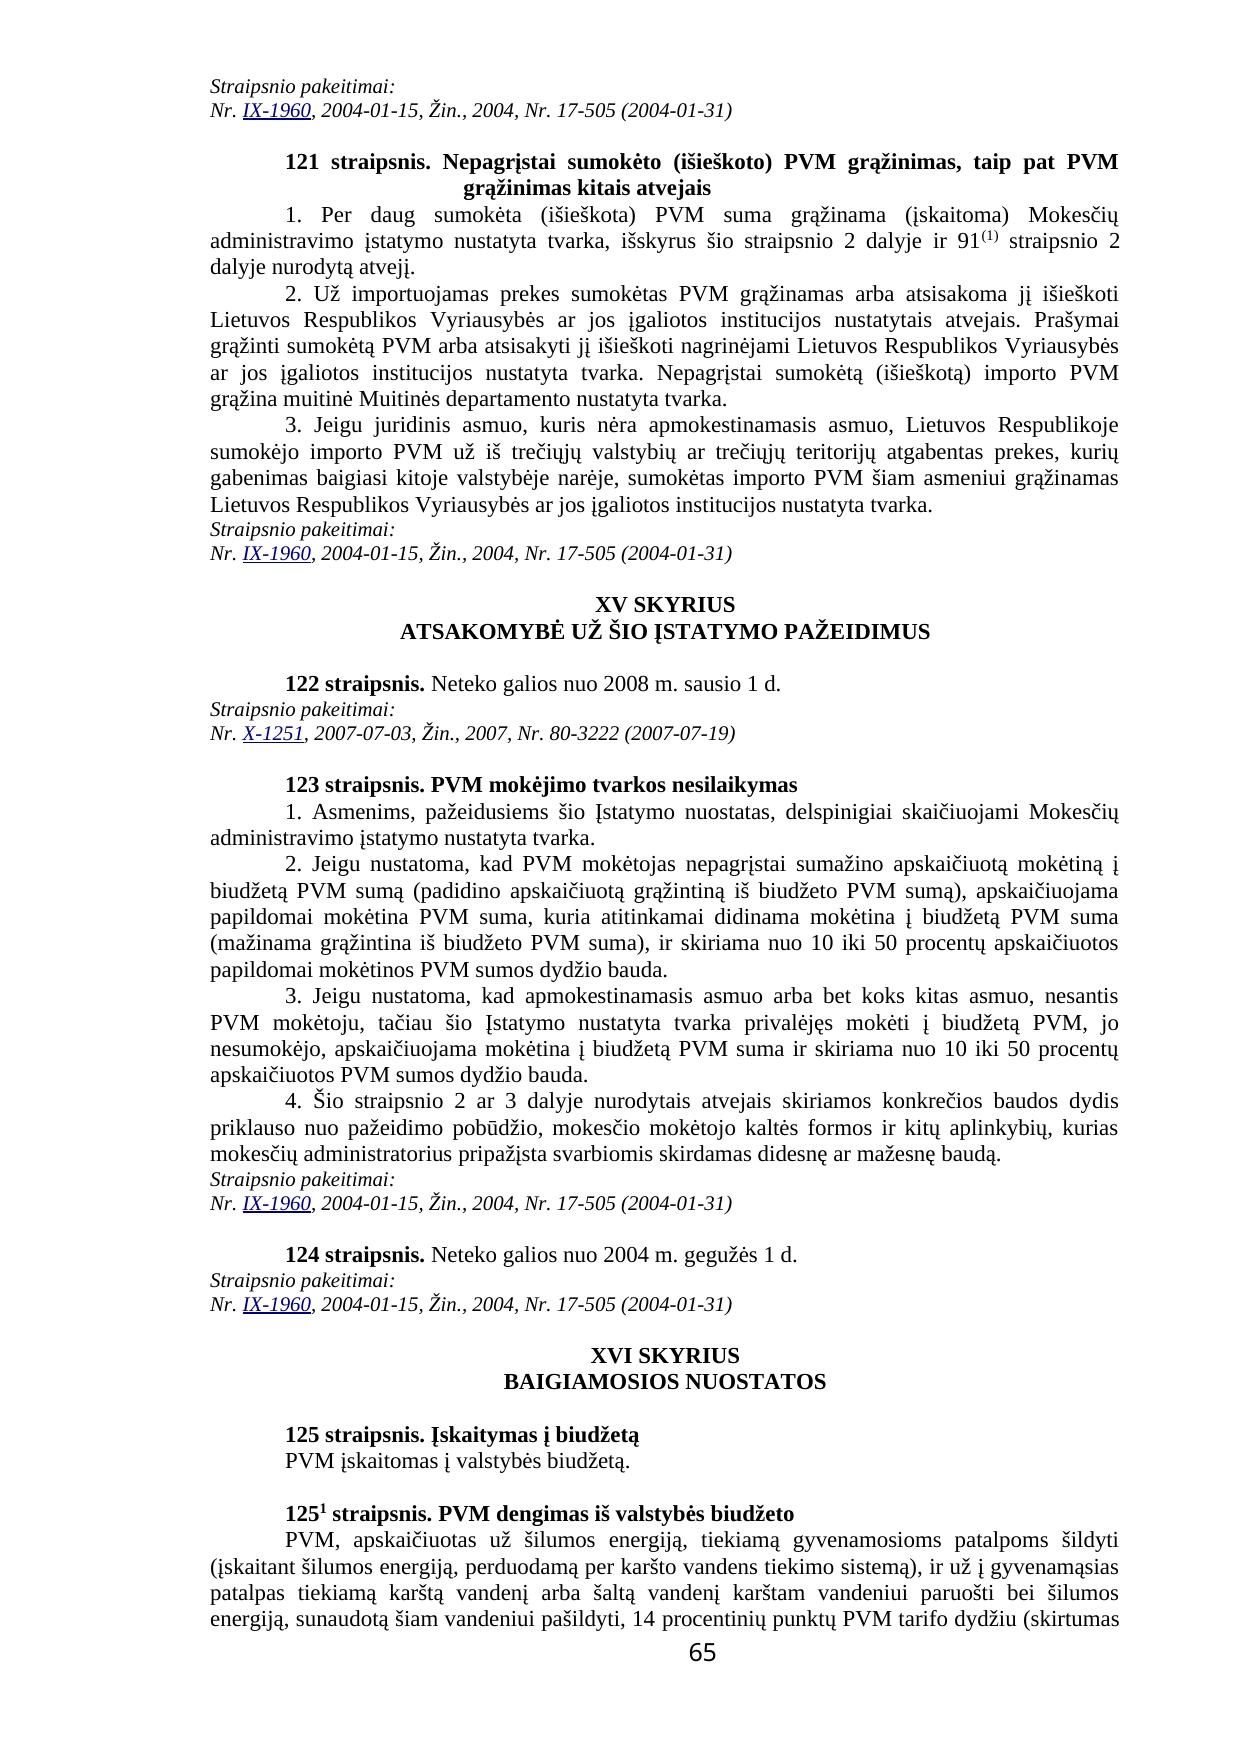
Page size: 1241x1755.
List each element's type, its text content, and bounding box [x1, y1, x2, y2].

text 1. Asmenims, pažeidusiems šio Įstatymo nuostatas, delspinigiai skaičiuojami Mokesčių administravimo įstatymo nustatyta tvarka. [210, 798, 1120, 850]
text Nr. IX-1960, 2004-01-15, Žin., 2004, Nr. 17-505 (2004-01-31) [210, 541, 1120, 565]
text 3. Jeigu juridinis asmuo, kuris nėra apmokestinamasis asmuo, Lietuvos Respublikoje sumokėjo importo PVM už iš trečiųjų valstybių ar trečiųjų teritorijų atgabentas prekes, kurių gabenimas baigiasi kitoje valstybėje narėje, sumokėtas importo PVM šiam asmeniui grąžinamas Lietuvos Respublikos Vyriausybės ar jos įgaliotos institucijos nustatyta tvarka. [210, 412, 1120, 517]
text 124 straipsnis. Neteko galios nuo 2004 m. gegužės 1 d. [210, 1241, 1120, 1267]
text 125 straipsnis. Įskaitymas į biudžetą [210, 1421, 1120, 1447]
text XV SKYRIUS [210, 591, 1120, 618]
text 121 straipsnis. Nepagrįstai sumokėto (išieškoto) PVM grąžinimas, taip pat PVM grąžinimas kitais atvejais [285, 148, 1120, 201]
text Nr. IX-1960, 2004-01-15, Žin., 2004, Nr. 17-505 (2004-01-31) [210, 1191, 1120, 1215]
text PVM, apskaičiuotas už šilumos energiją, tiekiamą gyvenamosioms patalpoms šildyti (įskaitant šilumos energiją, perduodamą per karšto vandens tiekimo sistemą), ir už į gyvenamąsias patalpas tiekiamą karštą vandenį arba šaltą vandenį karštam vandeniui paruošti bei šilumos energiją, sunaudotą šiam vandeniui pašildyti, 14 procentinių punktų PVM tarifo dydžiu (skirtumas [210, 1526, 1120, 1632]
text 4. Šio straipsnio 2 ar 3 dalyje nurodytais atvejais skiriamos konkrečios baudos dydis priklauso nuo pažeidimo pobūdžio, mokesčio mokėtojo kaltės formos ir kitų aplinkybių, kurias mokesčių administratorius pripažįsta svarbiomis skirdamas didesnę ar mažesnę baudą. [210, 1088, 1120, 1167]
text Nr. IX-1960, 2004-01-15, Žin., 2004, Nr. 17-505 (2004-01-31) [210, 1292, 1120, 1316]
text BAIGIAMOSIOS NUOSTATOS [210, 1368, 1120, 1395]
text 123 straipsnis. PVM mokėjimo tvarkos nesilaikymas [210, 771, 1120, 798]
text Nr. IX-1960, 2004-01-15, Žin., 2004, Nr. 17-505 (2004-01-31) [210, 98, 1120, 122]
text ATSAKOMYBĖ UŽ ŠIO ĮSTATYMO PAŽEIDIMUS [210, 618, 1120, 644]
text Straipsnio pakeitimai: [210, 517, 1120, 541]
text Nr. X-1251, 2007-07-03, Žin., 2007, Nr. 80-3222 (2007-07-19) [210, 721, 1120, 745]
text 1. Per daug sumokėta (išieškota) PVM suma grąžinama (įskaitoma) Mokesčių administravimo įstatymo nustatyta tvarka, išskyrus šio straipsnio 2 dalyje ir 91(1) straipsnio 2 dalyje nurodytą atvejį. [210, 201, 1120, 280]
text 3. Jeigu nustatoma, kad apmokestinamasis asmuo arba bet koks kitas asmuo, nesantis PVM mokėtoju, tačiau šio Įstatymo nustatyta tvarka privalėjęs mokėti į biudžetą PVM, jo nesumokėjo, apskaičiuojama mokėtina į biudžetą PVM suma ir skiriama nuo 10 iki 50 procentų apskaičiuotos PVM sumos dydžio bauda. [210, 982, 1120, 1088]
text Straipsnio pakeitimai: [210, 73, 1120, 98]
text Straipsnio pakeitimai: [210, 1167, 1120, 1191]
text XVI SKYRIUS [210, 1342, 1120, 1368]
text 2. Jeigu nustatoma, kad PVM mokėtojas nepagrįstai sumažino apskaičiuotą mokėtiną į biudžetą PVM sumą (padidino apskaičiuotą grąžintiną iš biudžeto PVM sumą), apskaičiuojama papildomai mokėtina PVM suma, kuria atitinkamai didinama mokėtina į biudžetą PVM suma (mažinama grąžintina iš biudžeto PVM suma), ir skiriama nuo 10 iki 50 procentų apskaičiuotos papildomai mokėtinos PVM sumos dydžio bauda. [210, 850, 1120, 982]
text PVM įskaitomas į valstybės biudžetą. [210, 1447, 1120, 1474]
text 122 straipsnis. Neteko galios nuo 2008 m. sausio 1 d. [210, 671, 1120, 697]
text Straipsnio pakeitimai: [210, 1267, 1120, 1292]
text Straipsnio pakeitimai: [210, 697, 1120, 721]
text 1251 straipsnis. PVM dengimas iš valstybės biudžeto [210, 1500, 1120, 1526]
text 2. Už importuojamas prekes sumokėtas PVM grąžinamas arba atsisakoma jį išieškoti Lietuvos Respublikos Vyriausybės ar jos įgaliotos institucijos nustatytais atvejais. Prašymai grąžinti sumokėtą PVM arba atsisakyti jį išieškoti nagrinėjami Lietuvos Respublikos Vyriausybės ar jos įgaliotos institucijos nustatyta tvarka. Nepagrįstai sumokėtą (išieškotą) importo PVM grąžina muitinė Muitinės departamento nustatyta tvarka. [210, 280, 1120, 412]
